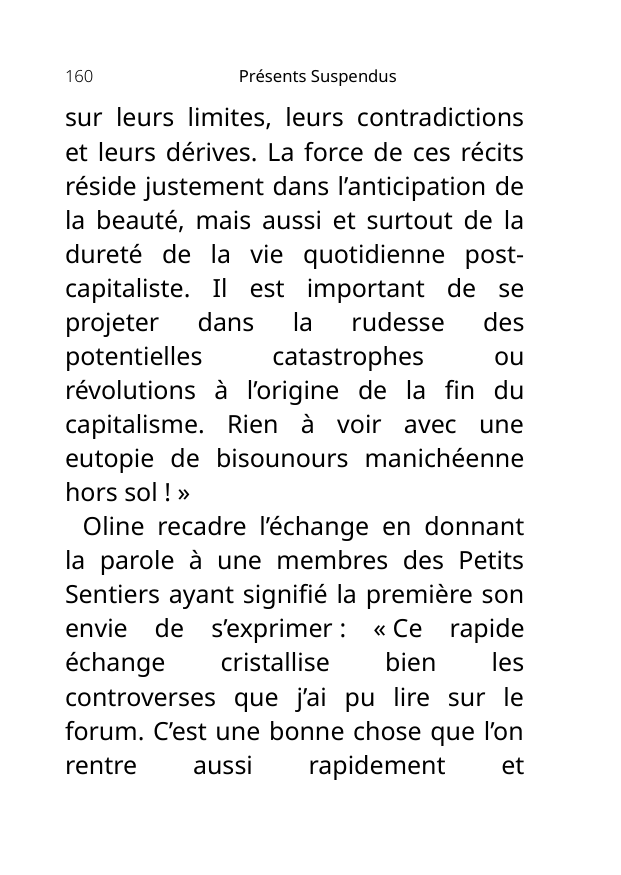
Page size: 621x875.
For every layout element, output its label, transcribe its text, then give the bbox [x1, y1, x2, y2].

text Oline recadre l’échange en donnant la parole à une membres des Petits Sentiers ayant signifié la première son envie de s’exprimer : « Ce rapide échange cristallise bien les controverses que j’ai pu lire sur le forum. C’est une bonne chose que l’on rentre aussi rapidement et [65, 509, 524, 781]
text sur leurs limites, leurs contradictions et leurs dérives. La force de ces récits réside justement dans l’anticipation de la beauté, mais aussi et surtout de la dureté de la vie quotidienne post-capitaliste. Il est important de se projeter dans la rudesse des potentielles catastrophes ou révolutions à l’origine de la fin du capitalisme. Rien à voir avec une eutopie de bisounours manichéenne hors sol ! » [65, 100, 524, 509]
